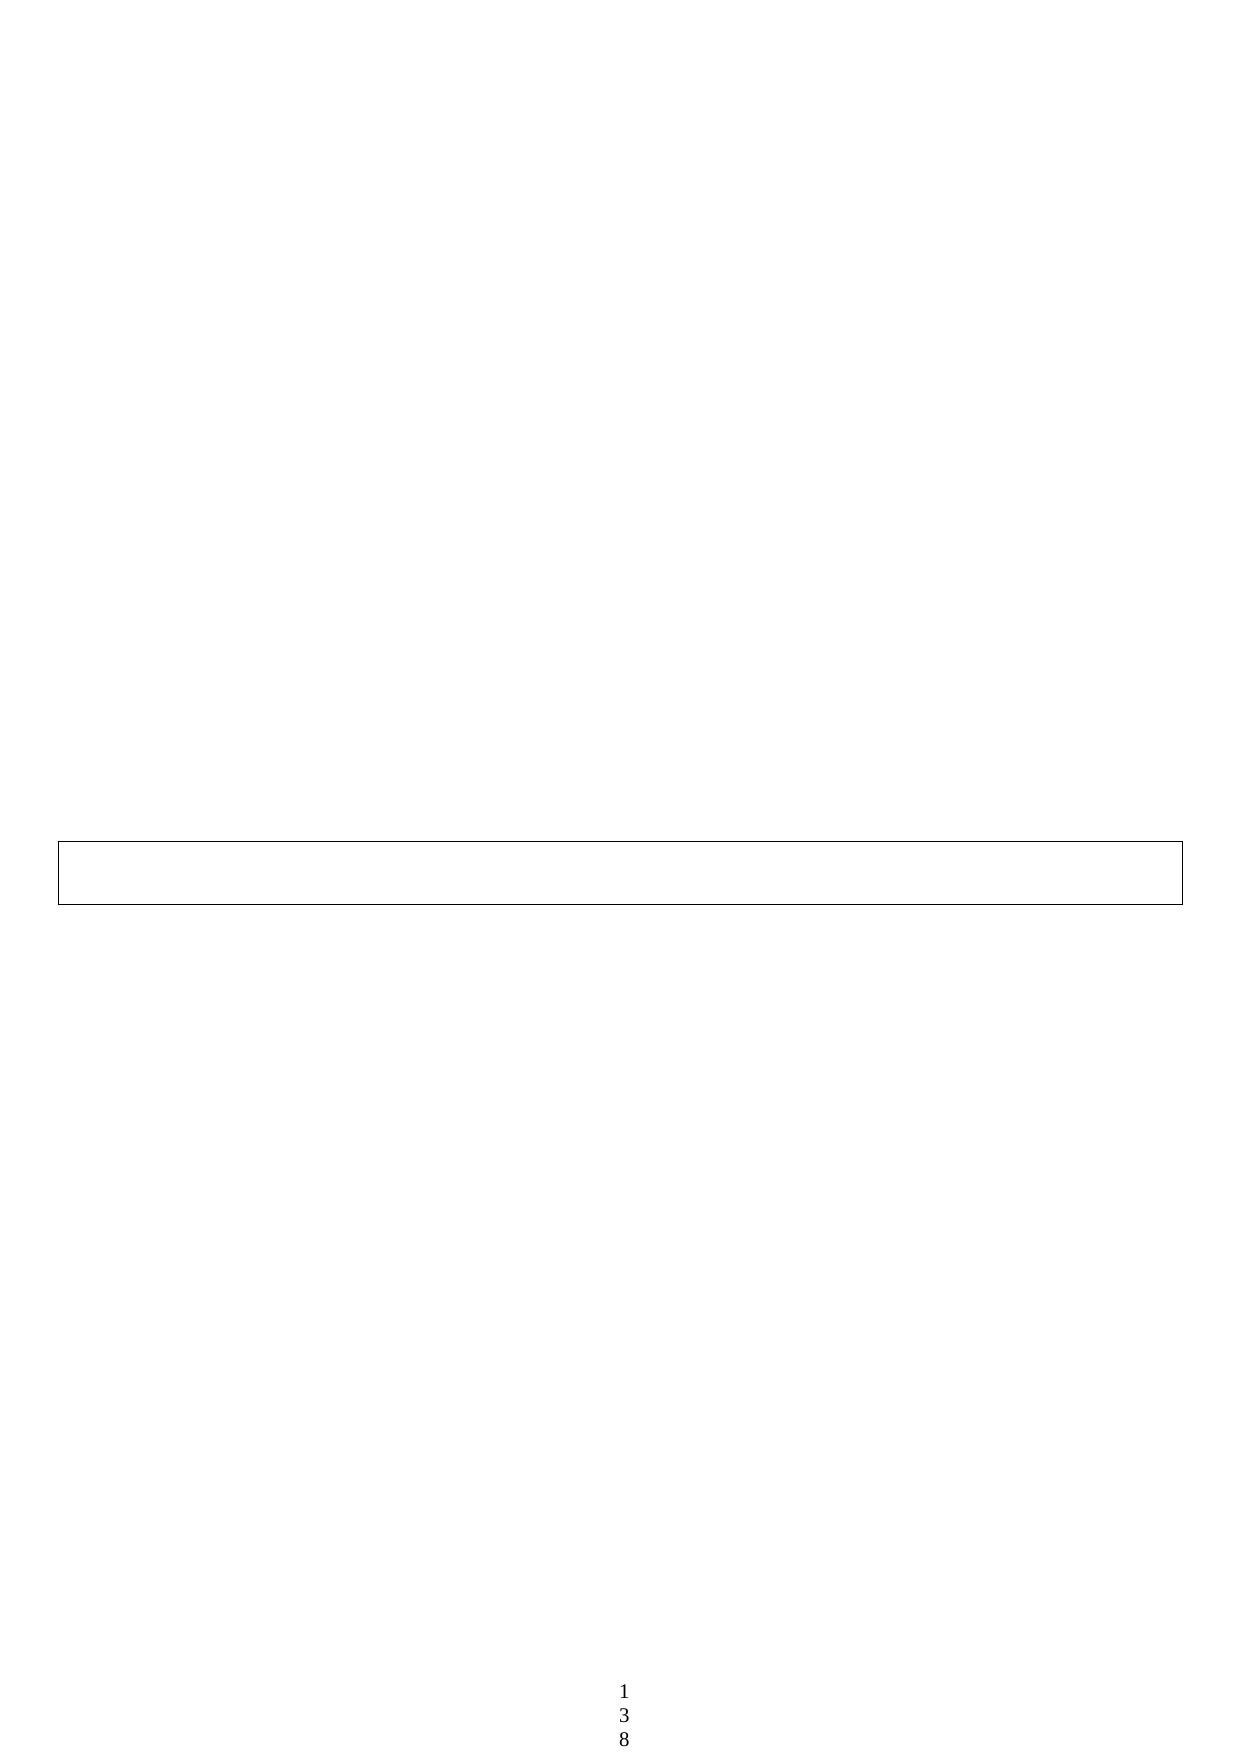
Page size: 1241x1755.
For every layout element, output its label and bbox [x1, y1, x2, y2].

table_cell [59, 842, 1182, 904]
